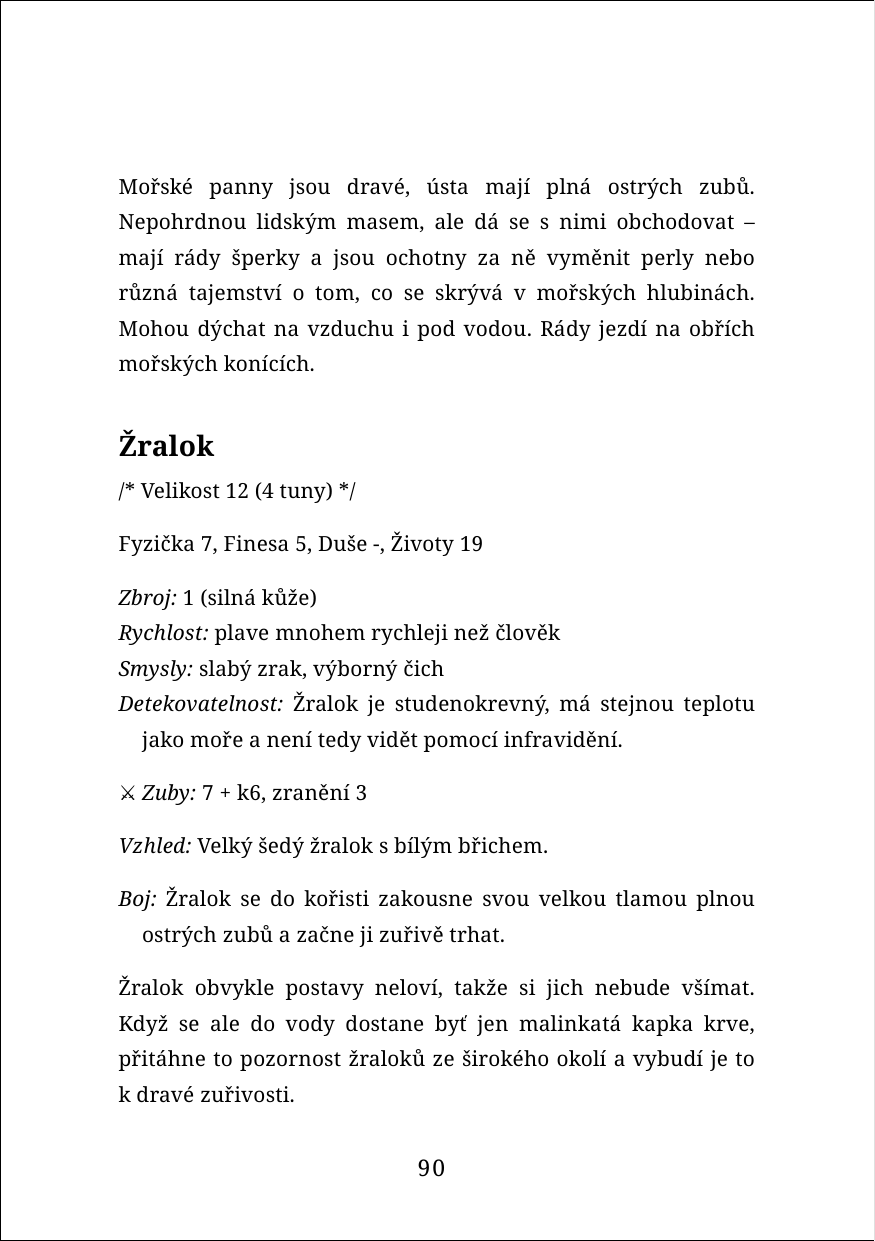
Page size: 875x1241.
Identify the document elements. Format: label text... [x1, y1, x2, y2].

text Boj: Žralok se do kořisti zakousne svou velkou tlamou plnou ostrých zubů a začne ji zuřivě trhat. [118, 884, 756, 948]
text ⚔ Zuby: 7 + k6, zranění 3 [118, 778, 756, 807]
text Detekovatelnost: Žralok je studenokrevný, má stejnou teplotu jako moře a není tedy vidět pomocí infravidění. [118, 689, 756, 753]
text Smysly: slabý zrak, výborný čich [118, 654, 756, 682]
text Žralok obvykle postavy neloví, takže si jich nebude všímat. Když se ale do vody dostane byť jen malinkatá kapka krve, přitáhne to pozornost žraloků ze širokého okolí a vybudí je to k dravé zuřivosti. [118, 973, 756, 1108]
text Fyzička 7, Finesa 5, Duše -, Životy 19 [118, 529, 756, 558]
text Zbroj: 1 (silná kůže) [118, 583, 756, 611]
text Vzhled: Velký šedý žralok s bílým břichem. [118, 831, 756, 860]
subtitle Žralok [118, 426, 756, 464]
text Mořské panny jsou dravé, ústa mají plná ostrých zubů. Nepohrdnou lidským masem, ale dá se s nimi obchodovat – mají rády šperky a jsou ochotny za ně vyměnit perly nebo různá tajemství o tom, co se skrývá v mořských hlubinách. Mohou dýchat na vzduchu i pod vodou. Rády jezdí na obřích mořských konících. [118, 172, 756, 378]
text /* Velikost 12 (4 tuny) */ [118, 476, 756, 505]
text Rychlost: plave mnohem rychleji než člověk [118, 618, 756, 647]
